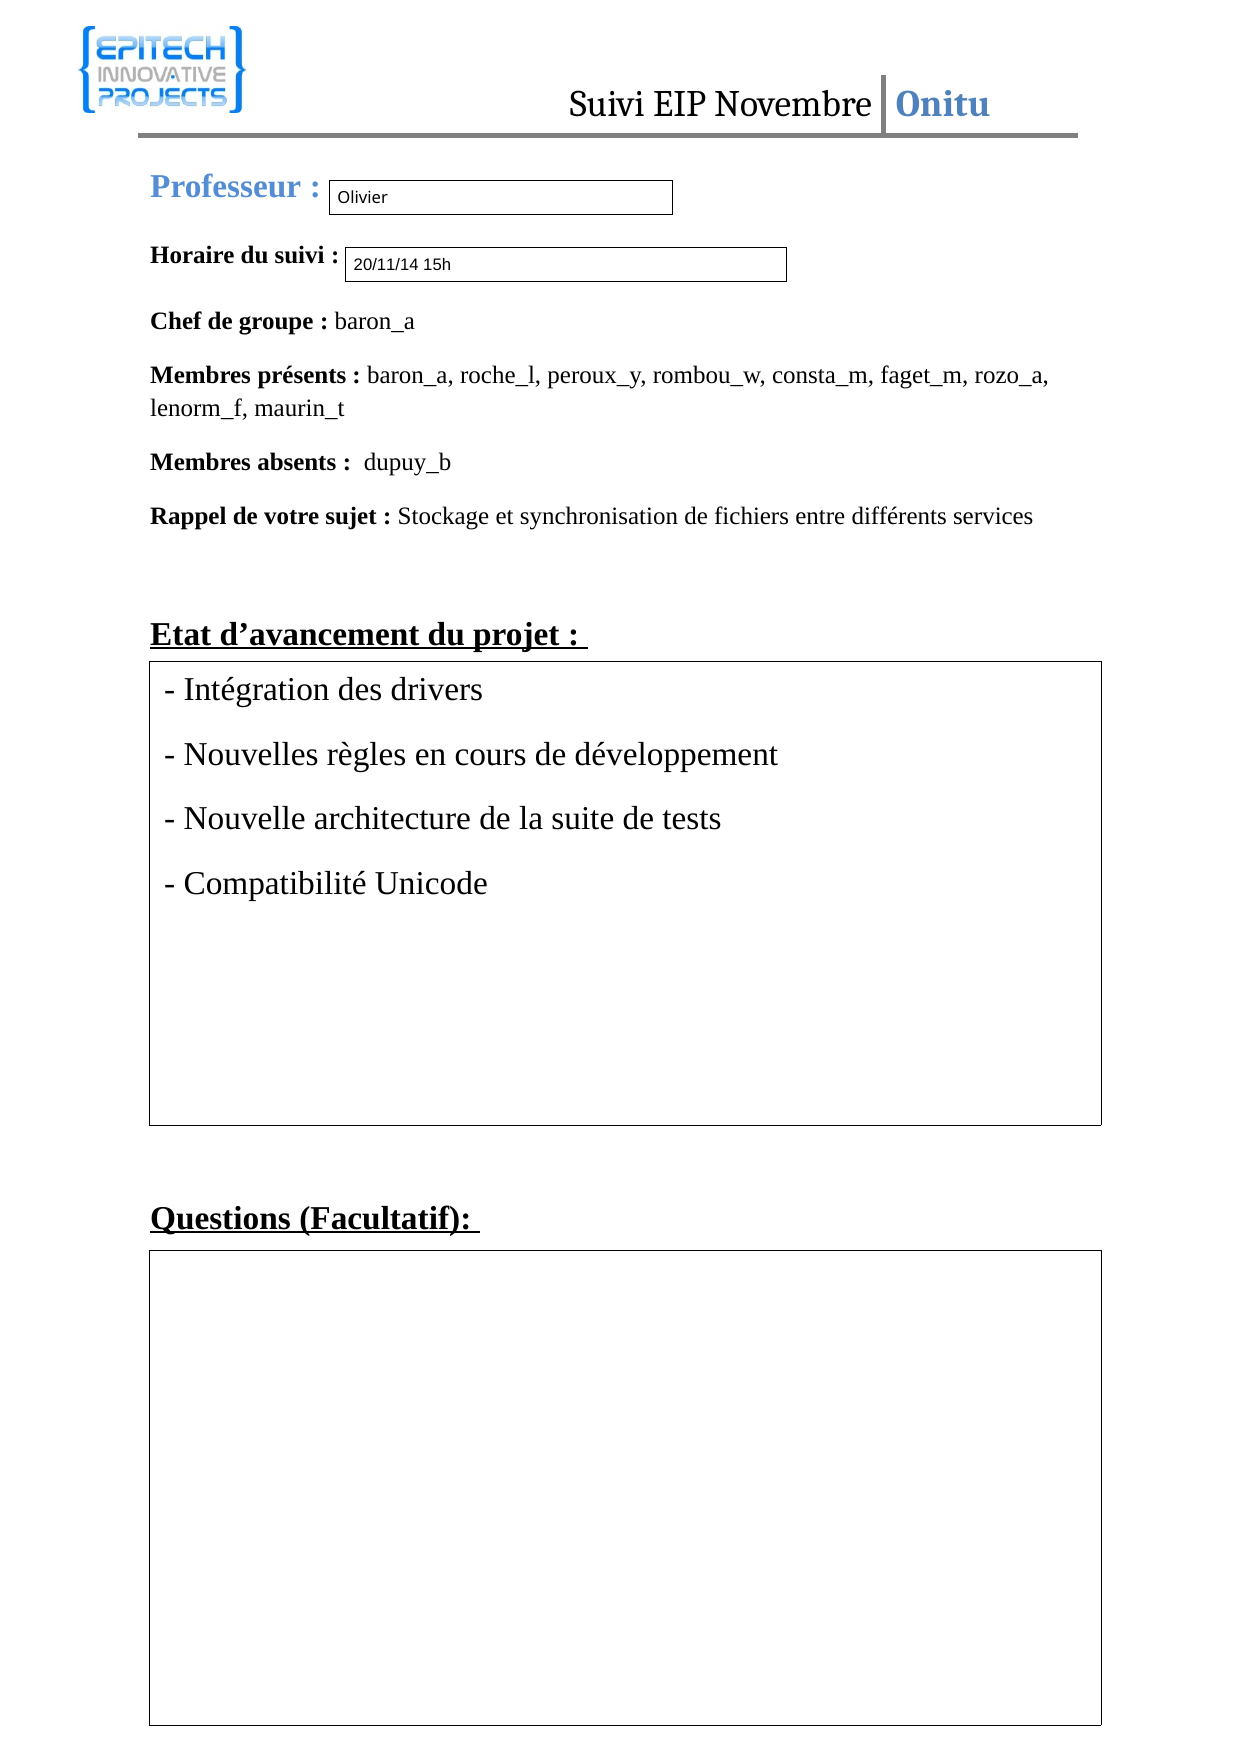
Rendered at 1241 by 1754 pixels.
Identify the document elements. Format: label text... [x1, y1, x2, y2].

text Professeur : [150, 166, 1090, 214]
text Etat d’avancement du projet : [150, 614, 1090, 652]
text Rappel de votre sujet : Stockage et synchronisation de fichiers entre différents services [150, 501, 1090, 529]
text Membres absents : dupuy_b [150, 447, 1090, 476]
text - Compatibilité Unicode [164, 863, 1086, 902]
text - Intégration des drivers [164, 669, 1086, 707]
picture [77, 26, 247, 113]
text Questions (Facultatif): [150, 1198, 1090, 1236]
text - Nouvelles règles en cours de développement [164, 734, 1086, 772]
text Chef de groupe : baron_a [150, 306, 1090, 335]
text Membres présents : baron_a, roche_l, peroux_y, rombou_w, consta_m, faget_m, rozo_a, lenorm_f, maurin_t [150, 360, 1090, 422]
text Horaire du suivi : [150, 241, 1090, 281]
text - Nouvelle architecture de la suite de tests [164, 799, 1086, 837]
